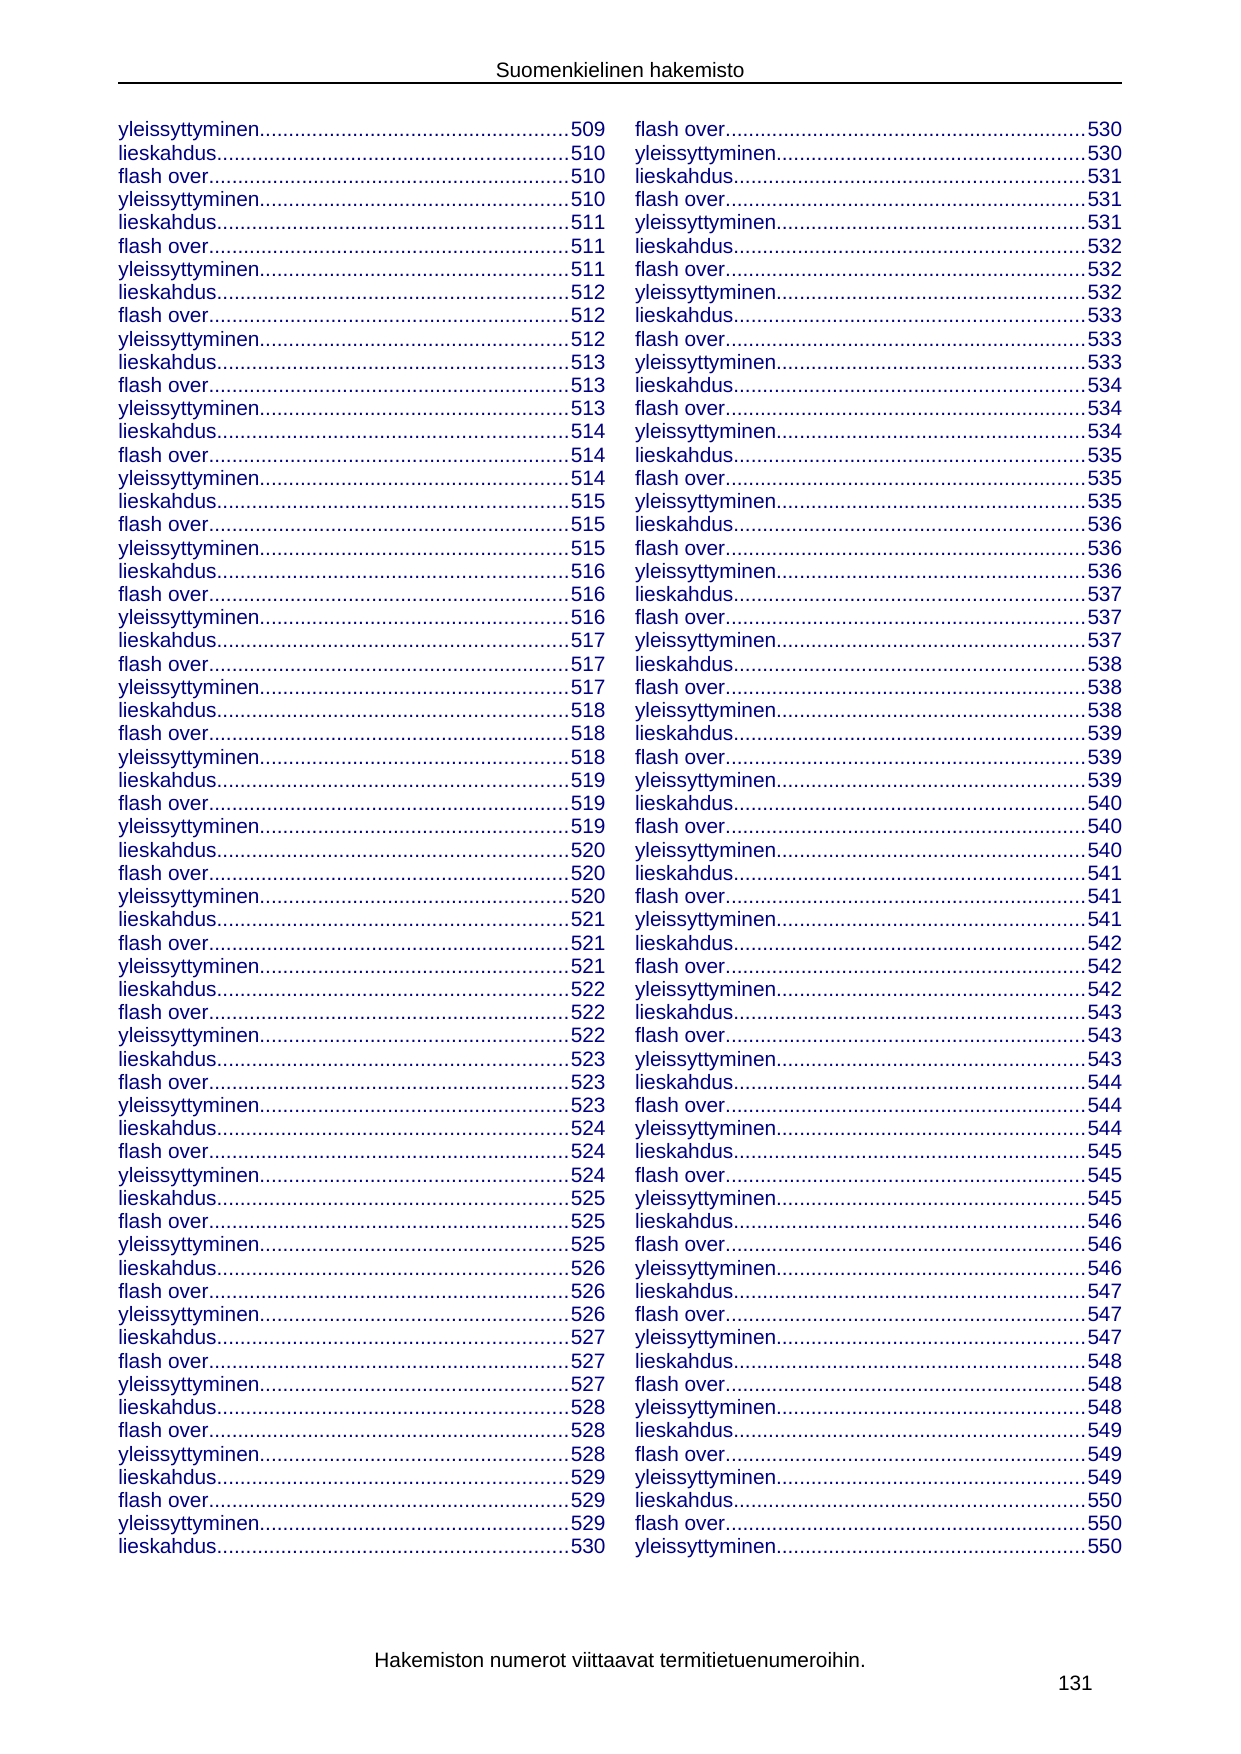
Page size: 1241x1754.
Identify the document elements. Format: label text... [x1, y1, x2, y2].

text flash over 513 [118, 373, 605, 397]
text lieskahdus 527 [118, 1326, 605, 1349]
text lieskahdus 534 [635, 373, 1122, 397]
text lieskahdus 526 [118, 1256, 605, 1279]
text yleissyttyminen 550 [635, 1535, 1122, 1558]
text yleissyttyminen 527 [118, 1372, 605, 1396]
text yleissyttyminen 539 [635, 768, 1122, 792]
text flash over 524 [118, 1140, 605, 1163]
text flash over 544 [635, 1094, 1122, 1117]
text flash over 543 [635, 1024, 1122, 1047]
text yleissyttyminen 532 [635, 281, 1122, 304]
text lieskahdus 529 [118, 1465, 605, 1488]
text lieskahdus 517 [118, 629, 605, 652]
text flash over 531 [635, 188, 1122, 211]
text lieskahdus 538 [635, 652, 1122, 676]
text lieskahdus 519 [118, 768, 605, 792]
text lieskahdus 528 [118, 1396, 605, 1419]
text lieskahdus 550 [635, 1488, 1122, 1512]
text lieskahdus 521 [118, 908, 605, 931]
text yleissyttyminen 535 [635, 490, 1122, 513]
text lieskahdus 533 [635, 304, 1122, 327]
text flash over 510 [118, 164, 605, 188]
text yleissyttyminen 544 [635, 1117, 1122, 1140]
text yleissyttyminen 513 [118, 397, 605, 420]
text flash over 523 [118, 1070, 605, 1094]
text lieskahdus 542 [635, 931, 1122, 954]
text yleissyttyminen 545 [635, 1187, 1122, 1210]
text lieskahdus 523 [118, 1047, 605, 1070]
text lieskahdus 530 [118, 1535, 605, 1558]
text flash over 518 [118, 722, 605, 745]
text lieskahdus 546 [635, 1210, 1122, 1233]
text yleissyttyminen 540 [635, 838, 1122, 861]
text flash over 512 [118, 304, 605, 327]
text yleissyttyminen 522 [118, 1024, 605, 1047]
text lieskahdus 515 [118, 490, 605, 513]
text yleissyttyminen 546 [635, 1256, 1122, 1279]
text yleissyttyminen 531 [635, 211, 1122, 234]
text lieskahdus 540 [635, 792, 1122, 815]
text flash over 534 [635, 397, 1122, 420]
text lieskahdus 510 [118, 141, 605, 164]
text yleissyttyminen 534 [635, 420, 1122, 443]
text flash over 538 [635, 676, 1122, 699]
text yleissyttyminen 510 [118, 188, 605, 211]
text yleissyttyminen 542 [635, 977, 1122, 1001]
text yleissyttyminen 533 [635, 350, 1122, 373]
text yleissyttyminen 548 [635, 1396, 1122, 1419]
text flash over 527 [118, 1349, 605, 1372]
text flash over 520 [118, 861, 605, 884]
text yleissyttyminen 536 [635, 559, 1122, 583]
text lieskahdus 514 [118, 420, 605, 443]
text yleissyttyminen 543 [635, 1047, 1122, 1070]
text flash over 521 [118, 931, 605, 954]
text yleissyttyminen 549 [635, 1465, 1122, 1488]
text yleissyttyminen 509 [118, 118, 605, 141]
text lieskahdus 535 [635, 443, 1122, 466]
text yleissyttyminen 541 [635, 908, 1122, 931]
text lieskahdus 547 [635, 1279, 1122, 1303]
text yleissyttyminen 514 [118, 466, 605, 490]
text lieskahdus 539 [635, 722, 1122, 745]
text flash over 539 [635, 745, 1122, 768]
text flash over 511 [118, 234, 605, 257]
text flash over 542 [635, 954, 1122, 977]
text flash over 550 [635, 1512, 1122, 1535]
text yleissyttyminen 525 [118, 1233, 605, 1256]
text lieskahdus 545 [635, 1140, 1122, 1163]
text yleissyttyminen 517 [118, 676, 605, 699]
text lieskahdus 537 [635, 583, 1122, 606]
text lieskahdus 543 [635, 1001, 1122, 1024]
text yleissyttyminen 515 [118, 536, 605, 559]
text flash over 516 [118, 583, 605, 606]
text yleissyttyminen 547 [635, 1326, 1122, 1349]
text yleissyttyminen 526 [118, 1303, 605, 1326]
text yleissyttyminen 520 [118, 884, 605, 908]
text flash over 519 [118, 792, 605, 815]
text lieskahdus 532 [635, 234, 1122, 257]
text flash over 533 [635, 327, 1122, 350]
text flash over 529 [118, 1488, 605, 1512]
text flash over 515 [118, 513, 605, 536]
text lieskahdus 511 [118, 211, 605, 234]
text flash over 530 [635, 118, 1122, 141]
text yleissyttyminen 511 [118, 257, 605, 281]
text flash over 541 [635, 884, 1122, 908]
text flash over 535 [635, 466, 1122, 490]
text yleissyttyminen 516 [118, 606, 605, 629]
text lieskahdus 549 [635, 1419, 1122, 1442]
text lieskahdus 541 [635, 861, 1122, 884]
text flash over 540 [635, 815, 1122, 838]
text yleissyttyminen 519 [118, 815, 605, 838]
text lieskahdus 524 [118, 1117, 605, 1140]
text yleissyttyminen 524 [118, 1163, 605, 1187]
text lieskahdus 544 [635, 1070, 1122, 1094]
text yleissyttyminen 530 [635, 141, 1122, 164]
text lieskahdus 548 [635, 1349, 1122, 1372]
text yleissyttyminen 537 [635, 629, 1122, 652]
text flash over 547 [635, 1303, 1122, 1326]
text lieskahdus 520 [118, 838, 605, 861]
text lieskahdus 513 [118, 350, 605, 373]
text yleissyttyminen 521 [118, 954, 605, 977]
text lieskahdus 531 [635, 164, 1122, 188]
text lieskahdus 518 [118, 699, 605, 722]
text flash over 514 [118, 443, 605, 466]
text flash over 526 [118, 1279, 605, 1303]
text yleissyttyminen 523 [118, 1094, 605, 1117]
text flash over 522 [118, 1001, 605, 1024]
text yleissyttyminen 538 [635, 699, 1122, 722]
text yleissyttyminen 529 [118, 1512, 605, 1535]
text flash over 525 [118, 1210, 605, 1233]
text lieskahdus 536 [635, 513, 1122, 536]
text flash over 532 [635, 257, 1122, 281]
text yleissyttyminen 512 [118, 327, 605, 350]
text flash over 548 [635, 1372, 1122, 1396]
text flash over 537 [635, 606, 1122, 629]
text yleissyttyminen 518 [118, 745, 605, 768]
text flash over 517 [118, 652, 605, 676]
text lieskahdus 512 [118, 281, 605, 304]
text lieskahdus 516 [118, 559, 605, 583]
text flash over 528 [118, 1419, 605, 1442]
text flash over 546 [635, 1233, 1122, 1256]
text flash over 545 [635, 1163, 1122, 1187]
text lieskahdus 525 [118, 1187, 605, 1210]
text flash over 549 [635, 1442, 1122, 1465]
text lieskahdus 522 [118, 977, 605, 1001]
text flash over 536 [635, 536, 1122, 559]
text yleissyttyminen 528 [118, 1442, 605, 1465]
